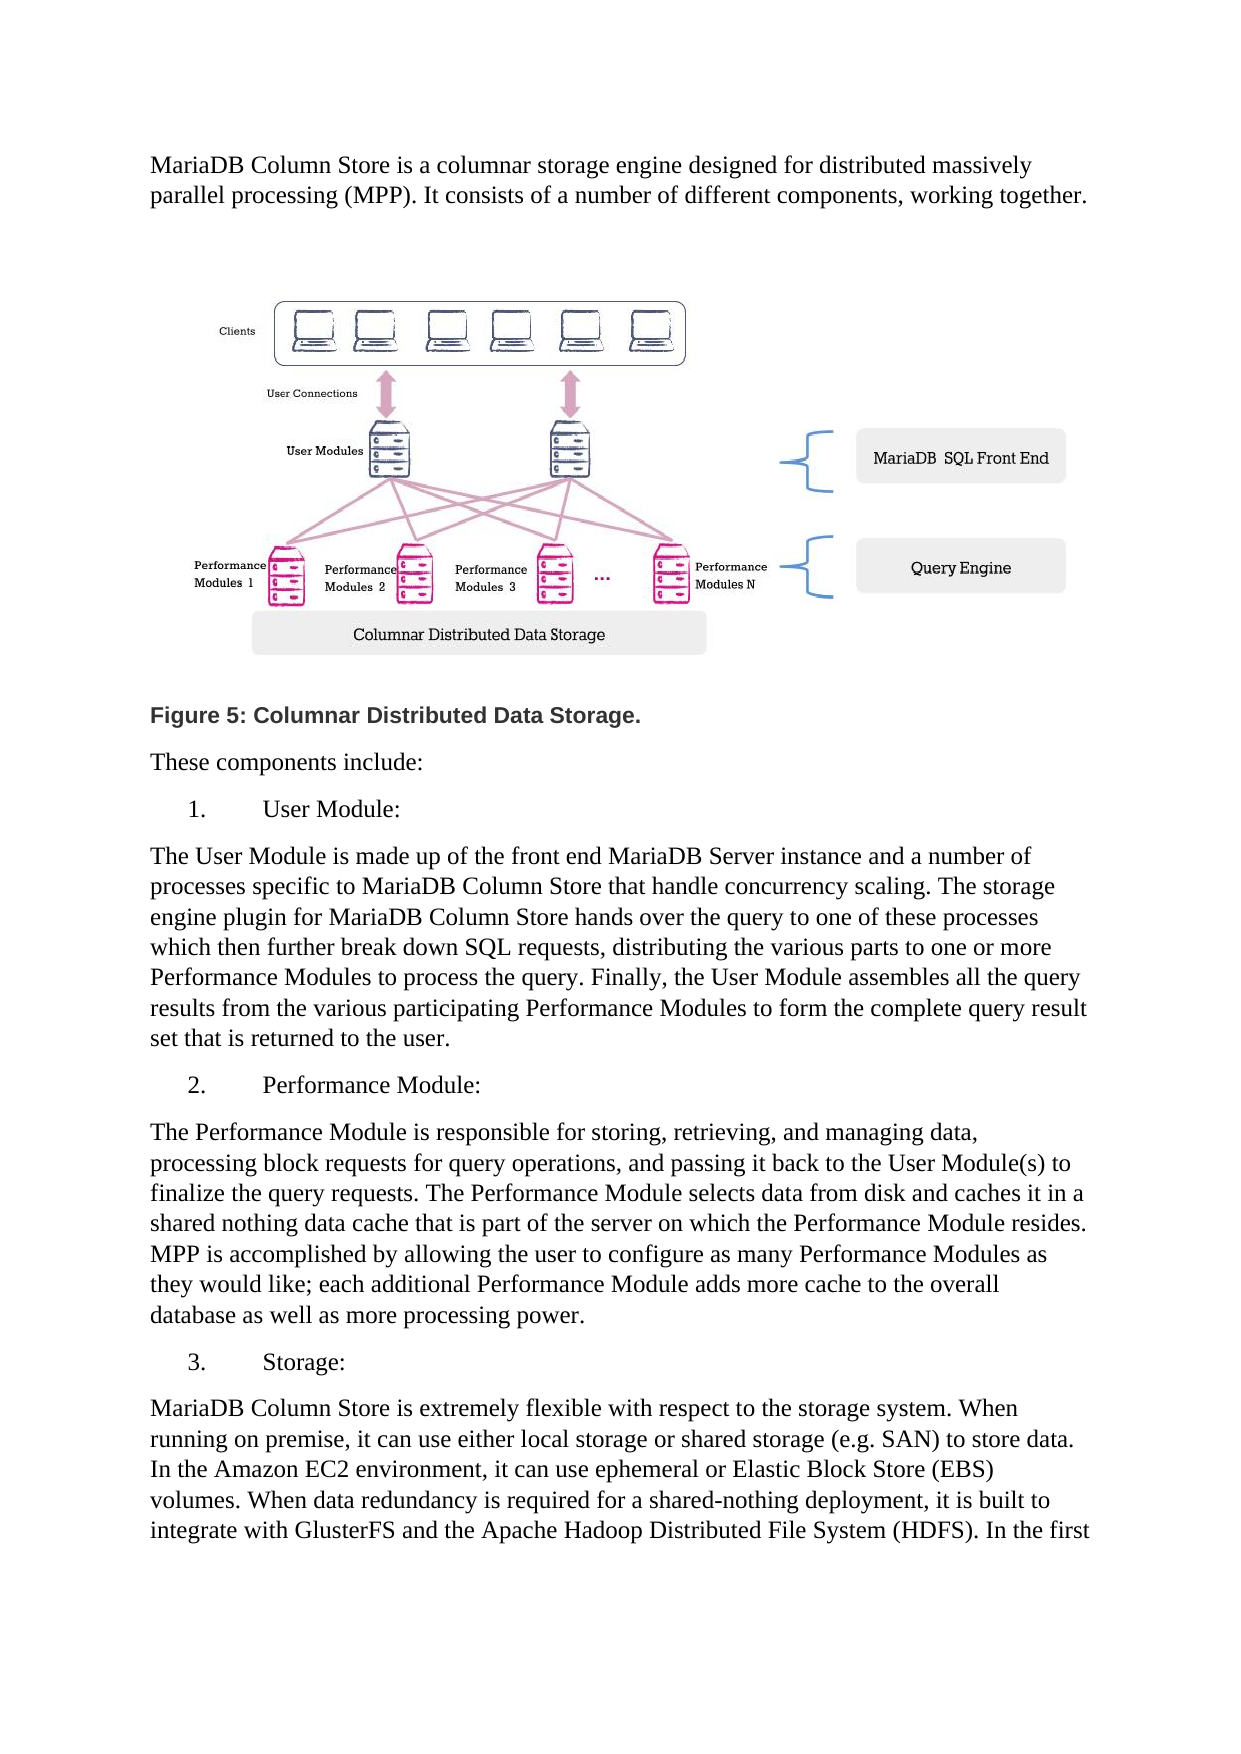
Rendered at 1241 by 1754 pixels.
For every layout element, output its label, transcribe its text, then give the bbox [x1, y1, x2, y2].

list Performance Module: [187, 1070, 1090, 1099]
text MariaDB Column Store is extremely flexible with respect to the storage system. When running on premise, it can use either local storage or shared storage (e.g. SAN) to store data. In the Amazon EC2 environment, it can use ephemeral or Elastic Block Store (EBS) volumes. When data redundancy is required for a shared-nothing deployment, it is built to integrate with GlusterFS and the Apache Hadoop Distributed File System (HDFS). In the first [150, 1393, 1090, 1544]
text Figure 5: Columnar Distributed Data Storage. [150, 702, 1090, 729]
text The Performance Module is responsible for storing, retrieving, and managing data, processing block requests for query operations, and passing it back to the User Module(s) to finalize the query requests. The Performance Module selects data from disk and caches it in a shared nothing data cache that is part of the server on which the Performance Module resides. MPP is accomplished by allowing the user to configure as many Performance Modules as they would like; each additional Performance Module adds more cache to the overall database as well as more processing power. [150, 1117, 1090, 1328]
text These components include: [150, 747, 1090, 776]
list User Module: [187, 794, 1090, 823]
text The User Module is made up of the front end MariaDB Server instance and a number of processes specific to MariaDB Column Store that handle concurrency scaling. The storage engine plugin for MariaDB Column Store hands over the query to one of these processes which then further break down SQL requests, distributing the various parts to one or more Performance Modules to process the query. Finally, the User Module assembles all the query results from the various participating Performance Modules to form the complete query result set that is returned to the user. [150, 841, 1090, 1052]
list Storage: [187, 1347, 1090, 1376]
text MariaDB Column Store is a columnar storage engine designed for distributed massively parallel processing (MPP). It consists of a number of different components, working together. [150, 150, 1090, 209]
